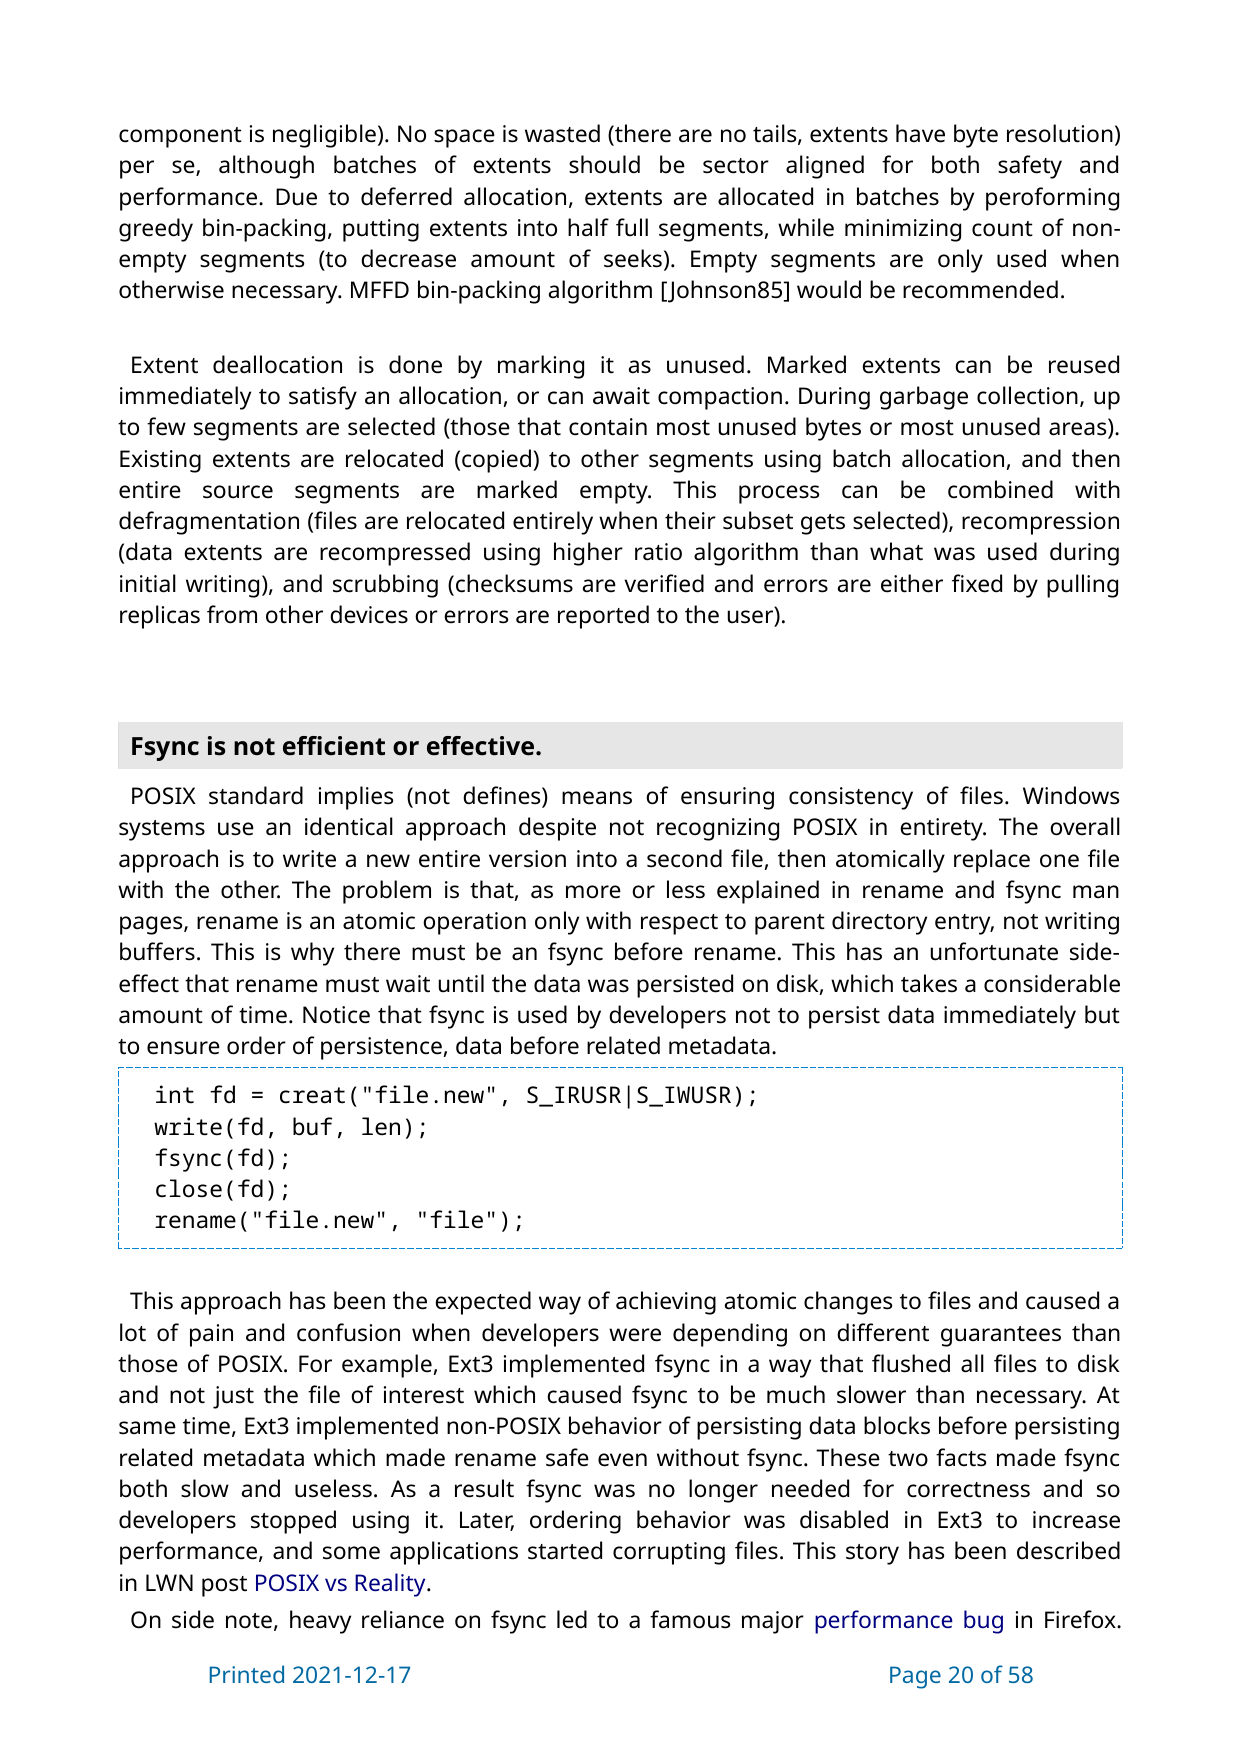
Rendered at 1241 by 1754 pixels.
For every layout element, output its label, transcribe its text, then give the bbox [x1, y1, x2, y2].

text int fd = creat("file.new", S_IRUSR|S_IWUSR); [118, 1067, 1122, 1098]
text Extent deallocation is done by marking it as unused. Marked extents can be reused immediately to satisfy an allocation, or can await compaction. During garbage collection, up to few segments are selected (those that contain most unused bytes or most unused areas). Existing extents are relocated (copied) to other segments using batch allocation, and then entire source segments are marked empty. This process can be combined with defragmentation (files are relocated entirely when their subset gets selected), recompression (data extents are recompressed using higher ratio algorithm than what was used during initial writing), and scrubbing (checksums are verified and errors are either fixed by pulling replicas from other devices or errors are reported to the user). [118, 349, 1122, 630]
text This approach has been the expected way of achieving atomic changes to files and caused a lot of pain and confusion when developers were depending on different guarantees than those of POSIX. For example, Ext3 implemented fsync in a way that flushed all files to disk and not just the file of interest which caused fsync to be much slower than necessary. At same time, Ext3 implemented non-POSIX behavior of persisting data blocks before persisting related metadata which made rename safe even without fsync. These two facts made fsync both slow and useless. As a result fsync was no longer needed for correctness and so developers stopped using it. Later, ordering behavior was disabled in Ext3 to increase performance, and some applications started corrupting files. This story has been described in LWN post POSIX vs Reality. [118, 1285, 1122, 1598]
text fsync(fd); [118, 1130, 1122, 1161]
text rename("file.new", "file"); [118, 1192, 1122, 1248]
subtitle Fsync is not efficient or effective. [119, 723, 1122, 768]
text POSIX standard implies (not defines) means of ensuring consistency of files. Windows systems use an identical approach despite not recognizing POSIX in entirety. The overall approach is to write a new entire version into a second file, then atomically replace one file with the other. The problem is that, as more or less explained in rename and fsync man pages, rename is an atomic operation only with respect to parent directory entry, not writing buffers. This is why there must be an fsync before rename. This has an unfortunate side-effect that rename must wait until the data was persisted on disk, which takes a considerable amount of time. Notice that fsync is used by developers not to persist data immediately but to ensure order of persistence, data before related metadata. [118, 780, 1122, 1061]
text close(fd); [118, 1161, 1122, 1192]
text component is negligible). No space is wasted (there are no tails, extents have byte resolution) per se, although batches of extents should be sector aligned for both safety and performance. Due to deferred allocation, extents are allocated in batches by peroforming greedy bin-packing, putting extents into half full segments, while minimizing count of non-empty segments (to decrease amount of seeks). Empty segments are only used when otherwise necessary. MFFD bin-packing algorithm [Johnson85] would be recommended. [118, 118, 1122, 306]
text write(fd, buf, len); [118, 1098, 1122, 1130]
text On side note, heavy reliance on fsync led to a famous major performance bug in Firefox. [118, 1604, 1122, 1635]
